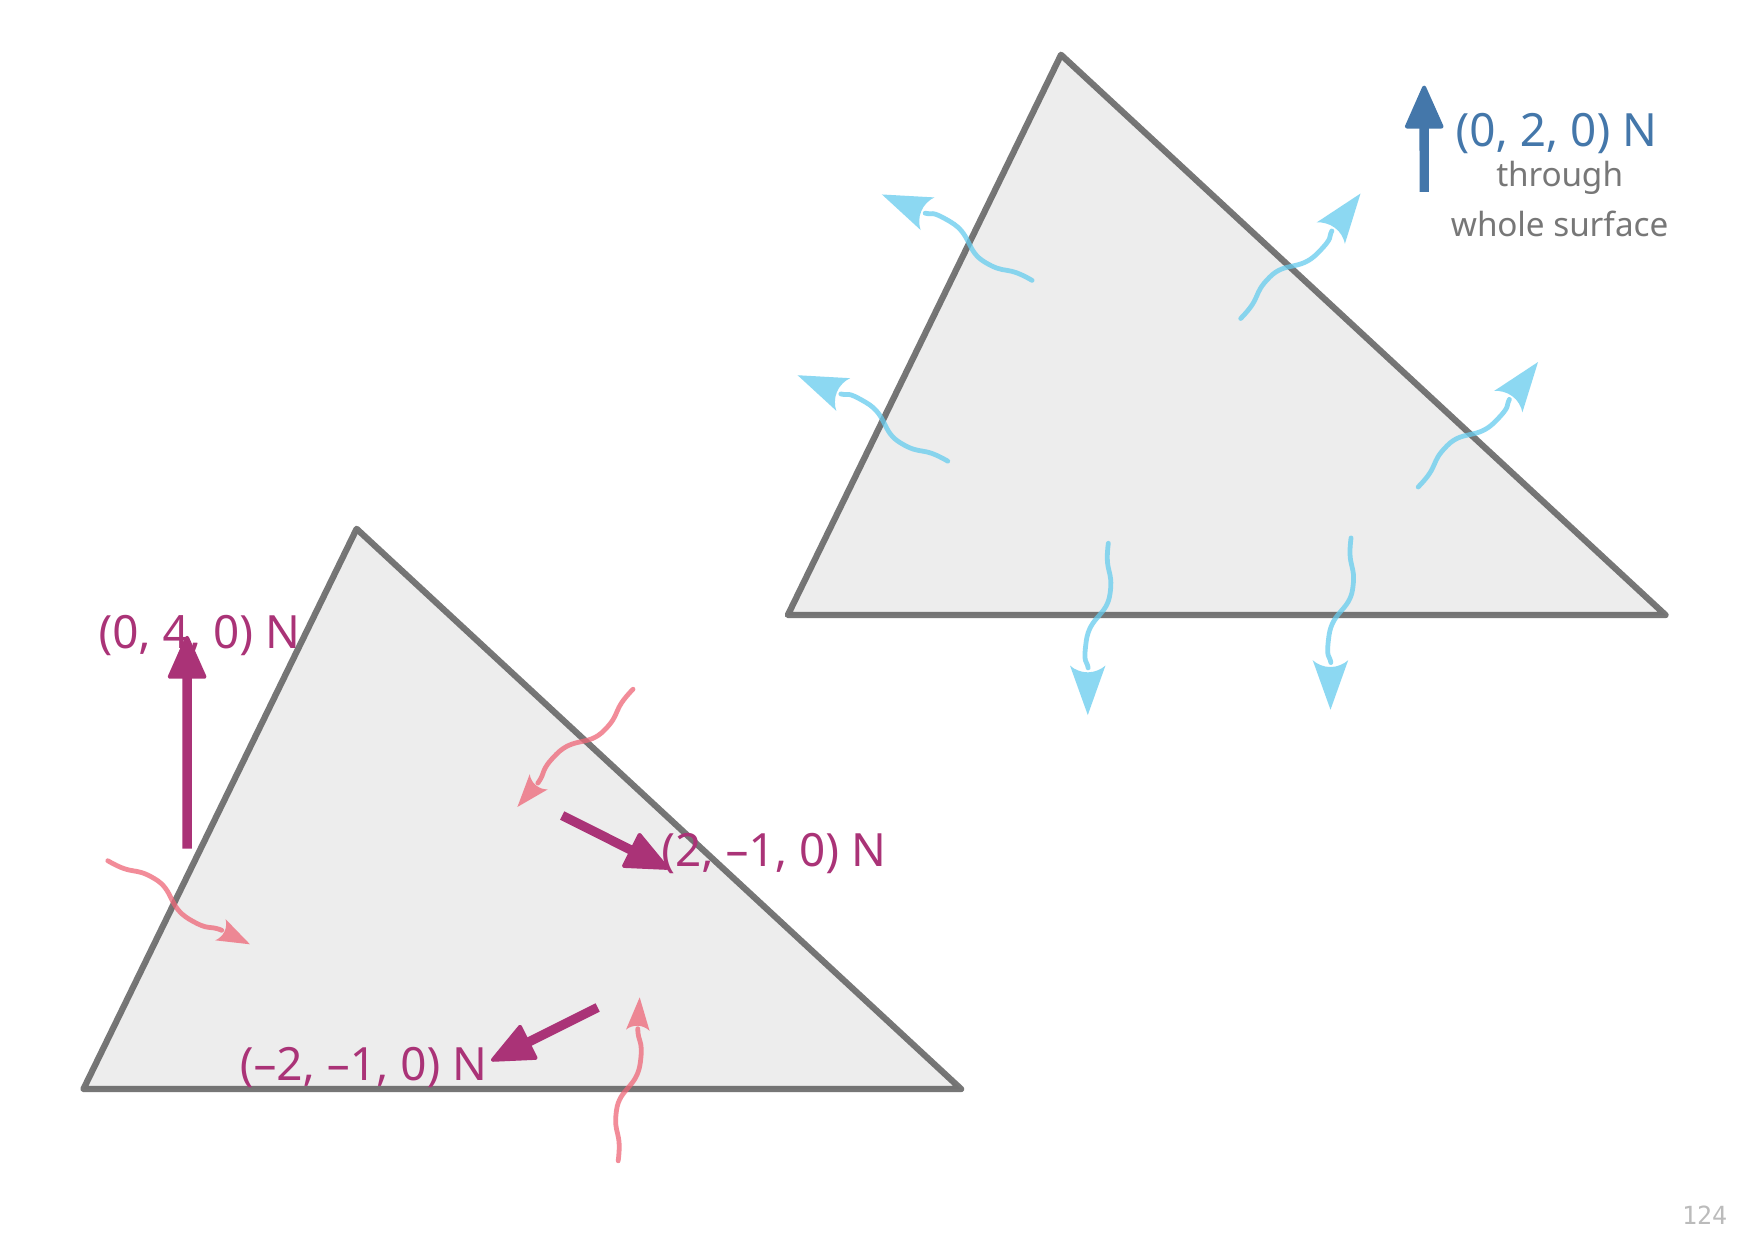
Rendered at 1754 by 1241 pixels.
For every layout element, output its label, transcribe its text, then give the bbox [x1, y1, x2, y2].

text_box (0, 4, 0) N [83, 585, 309, 651]
text_box [83, 528, 962, 1090]
text_box (0, 2, 0) N [1440, 83, 1666, 139]
text_box (–2, –1, 0) N [225, 1017, 496, 1084]
text_box [787, 54, 1666, 616]
text_box (2, –1, 0) N [646, 803, 895, 869]
text_box through whole surface [1435, 139, 1671, 228]
